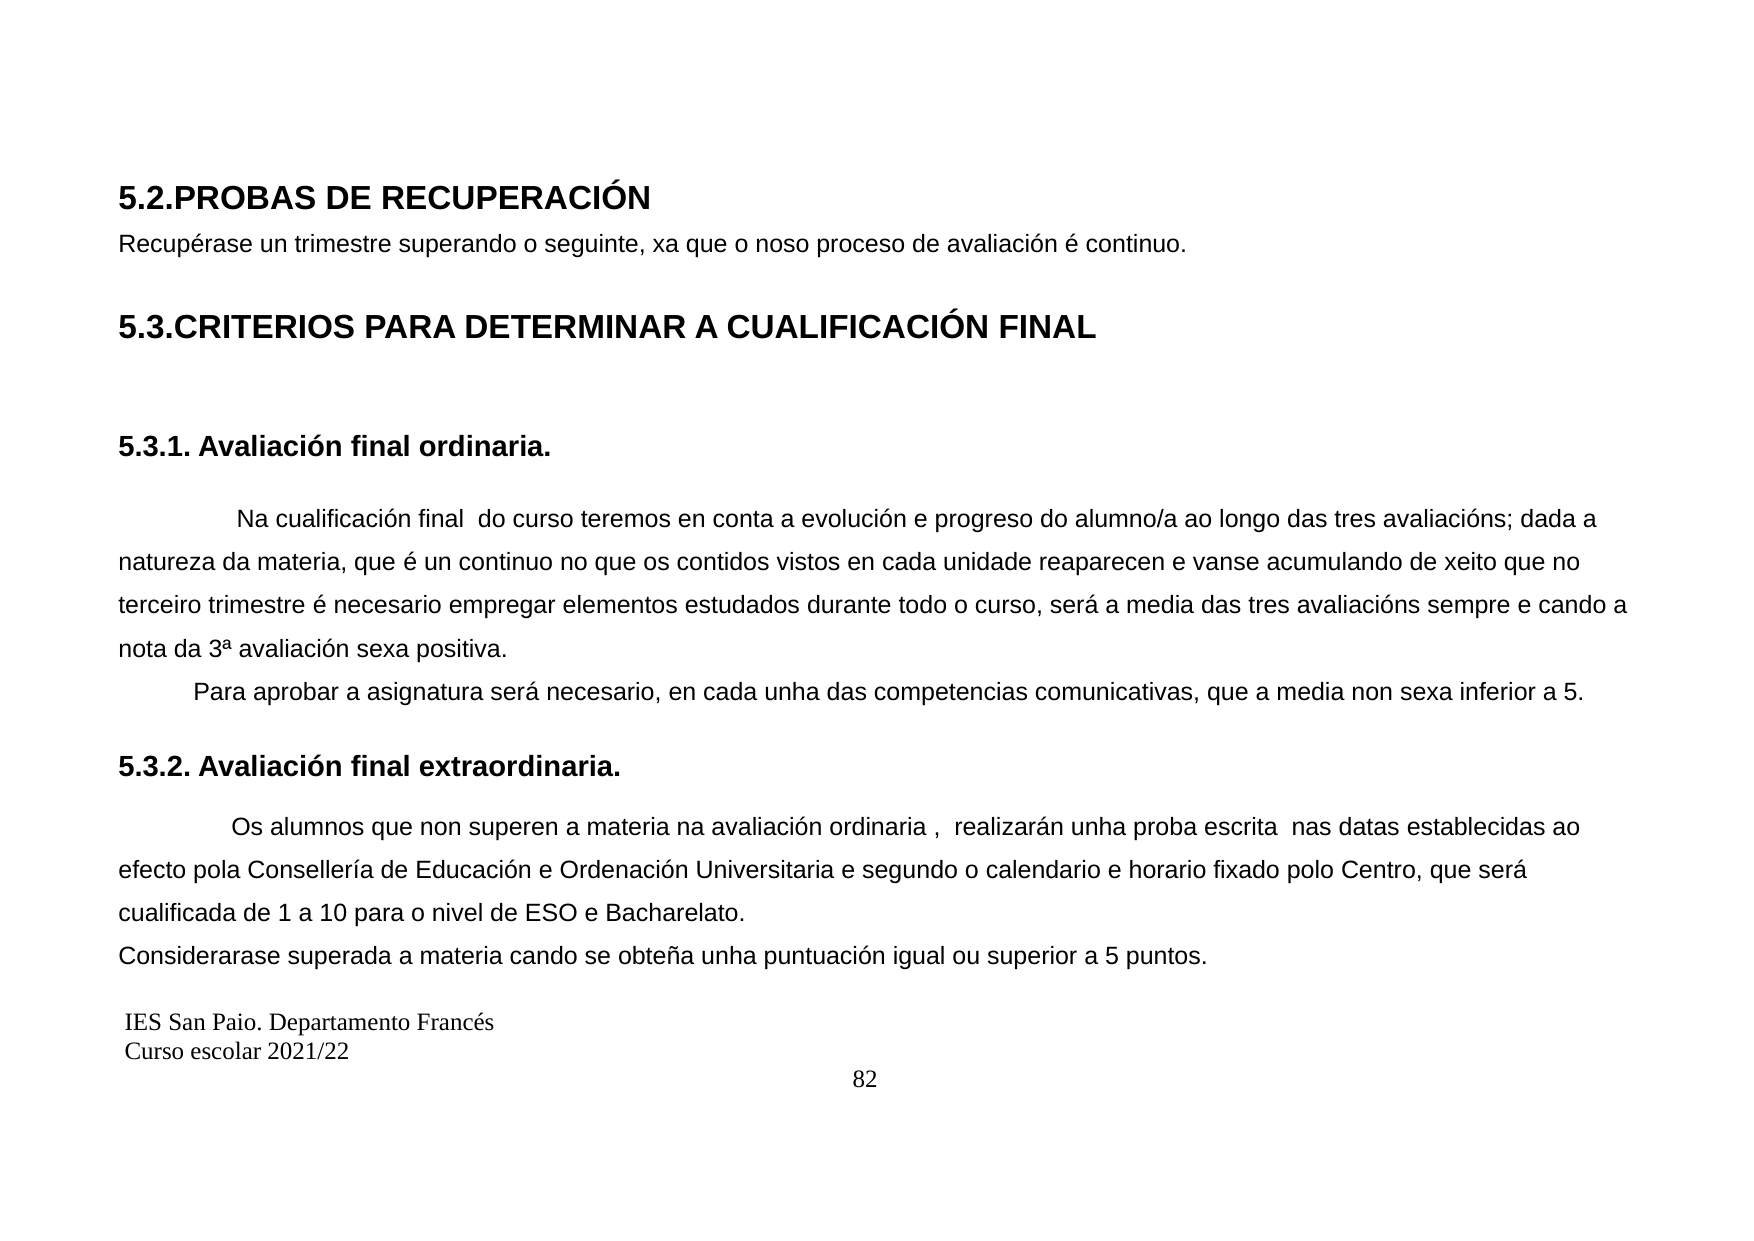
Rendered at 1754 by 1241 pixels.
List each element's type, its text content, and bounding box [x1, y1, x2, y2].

text Recupérase un trimestre superando o seguinte, xa que o noso proceso de avaliación é continuo. [118, 229, 1636, 257]
subtitle 5.3.2. Avaliación final extraordinaria. [118, 749, 1636, 782]
text Considerarase superada a materia cando se obteña unha puntuación igual ou superior a 5 puntos. [118, 941, 1636, 970]
subtitle 5.3.CRITERIOS PARA DETERMINAR A CUALIFICACIÓN FINAL [118, 307, 1636, 346]
text Os alumnos que non superen a materia na avaliación ordinaria , realizarán unha proba escrita nas datas establecidas ao efecto pola Consellería de Educación e Ordenación Universitaria e segundo o calendario e horario fixado polo Centro, que será cualificada de 1 a 10 para o nivel de ESO e Bacharelato. [118, 812, 1636, 927]
text Na cualificación final do curso teremos en conta a evolución e progreso do alumno/a ao longo das tres avaliacións; dada a natureza da materia, que é un continuo no que os contidos vistos en cada unidade reaparecen e vanse acumulando de xeito que no terceiro trimestre é necesario empregar elementos estudados durante todo o curso, será a media das tres avaliacións sempre e cando a nota da 3ª avaliación sexa positiva. [118, 504, 1636, 662]
subtitle 5.2.PROBAS DE RECUPERACIÓN [118, 178, 1636, 216]
subtitle 5.3.1. Avaliación final ordinaria. [118, 429, 1636, 463]
text Para aprobar a asignatura será necesario, en cada unha das competencias comunicativas, que a media non sexa inferior a 5. [118, 677, 1636, 705]
